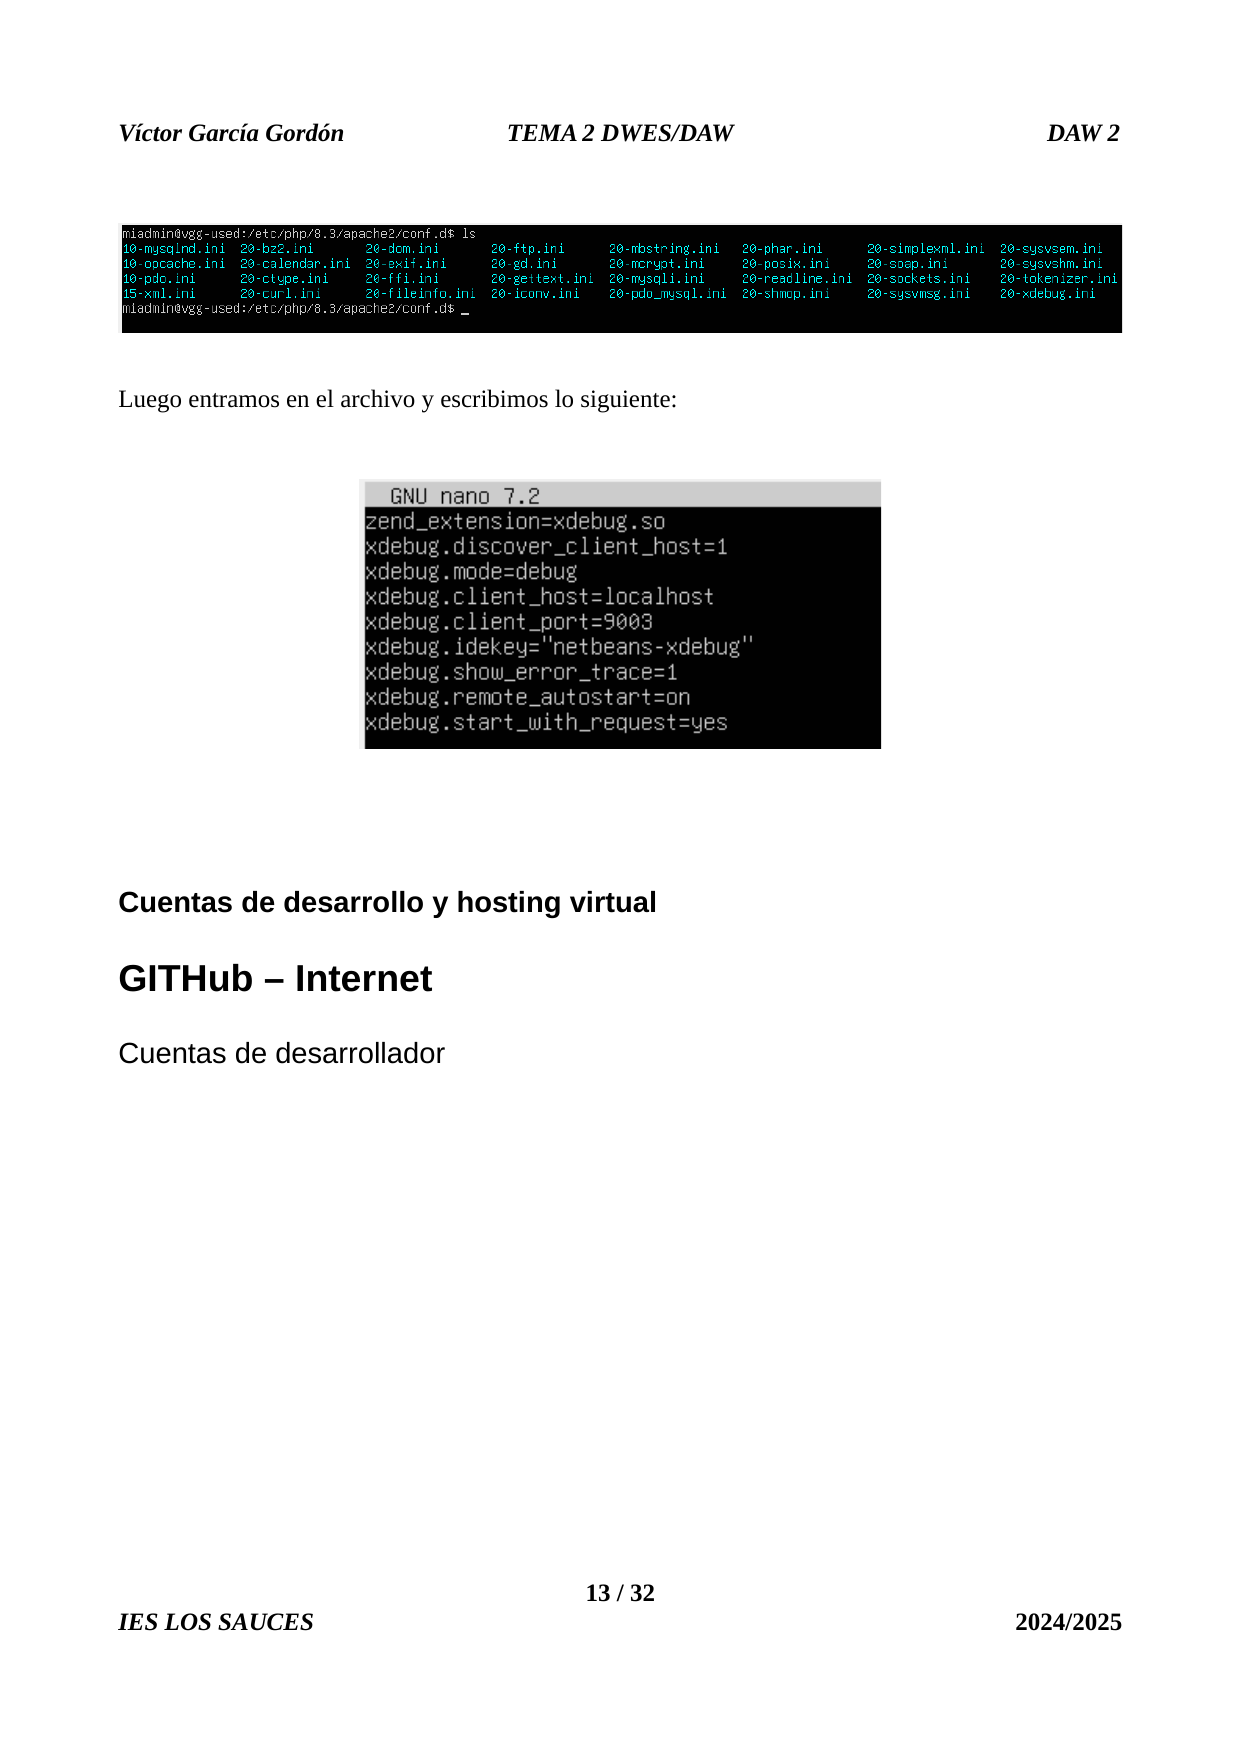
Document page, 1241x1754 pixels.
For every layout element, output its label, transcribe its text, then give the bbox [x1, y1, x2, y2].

text Luego entramos en el archivo y escribimos lo siguiente: [118, 384, 1122, 413]
picture [118, 223, 1123, 333]
subtitle Cuentas de desarrollo y hosting virtual [118, 885, 1122, 918]
picture [359, 479, 882, 749]
subtitle Cuentas de desarrollador [118, 1036, 1122, 1070]
subtitle GITHub – Internet [118, 956, 1122, 999]
